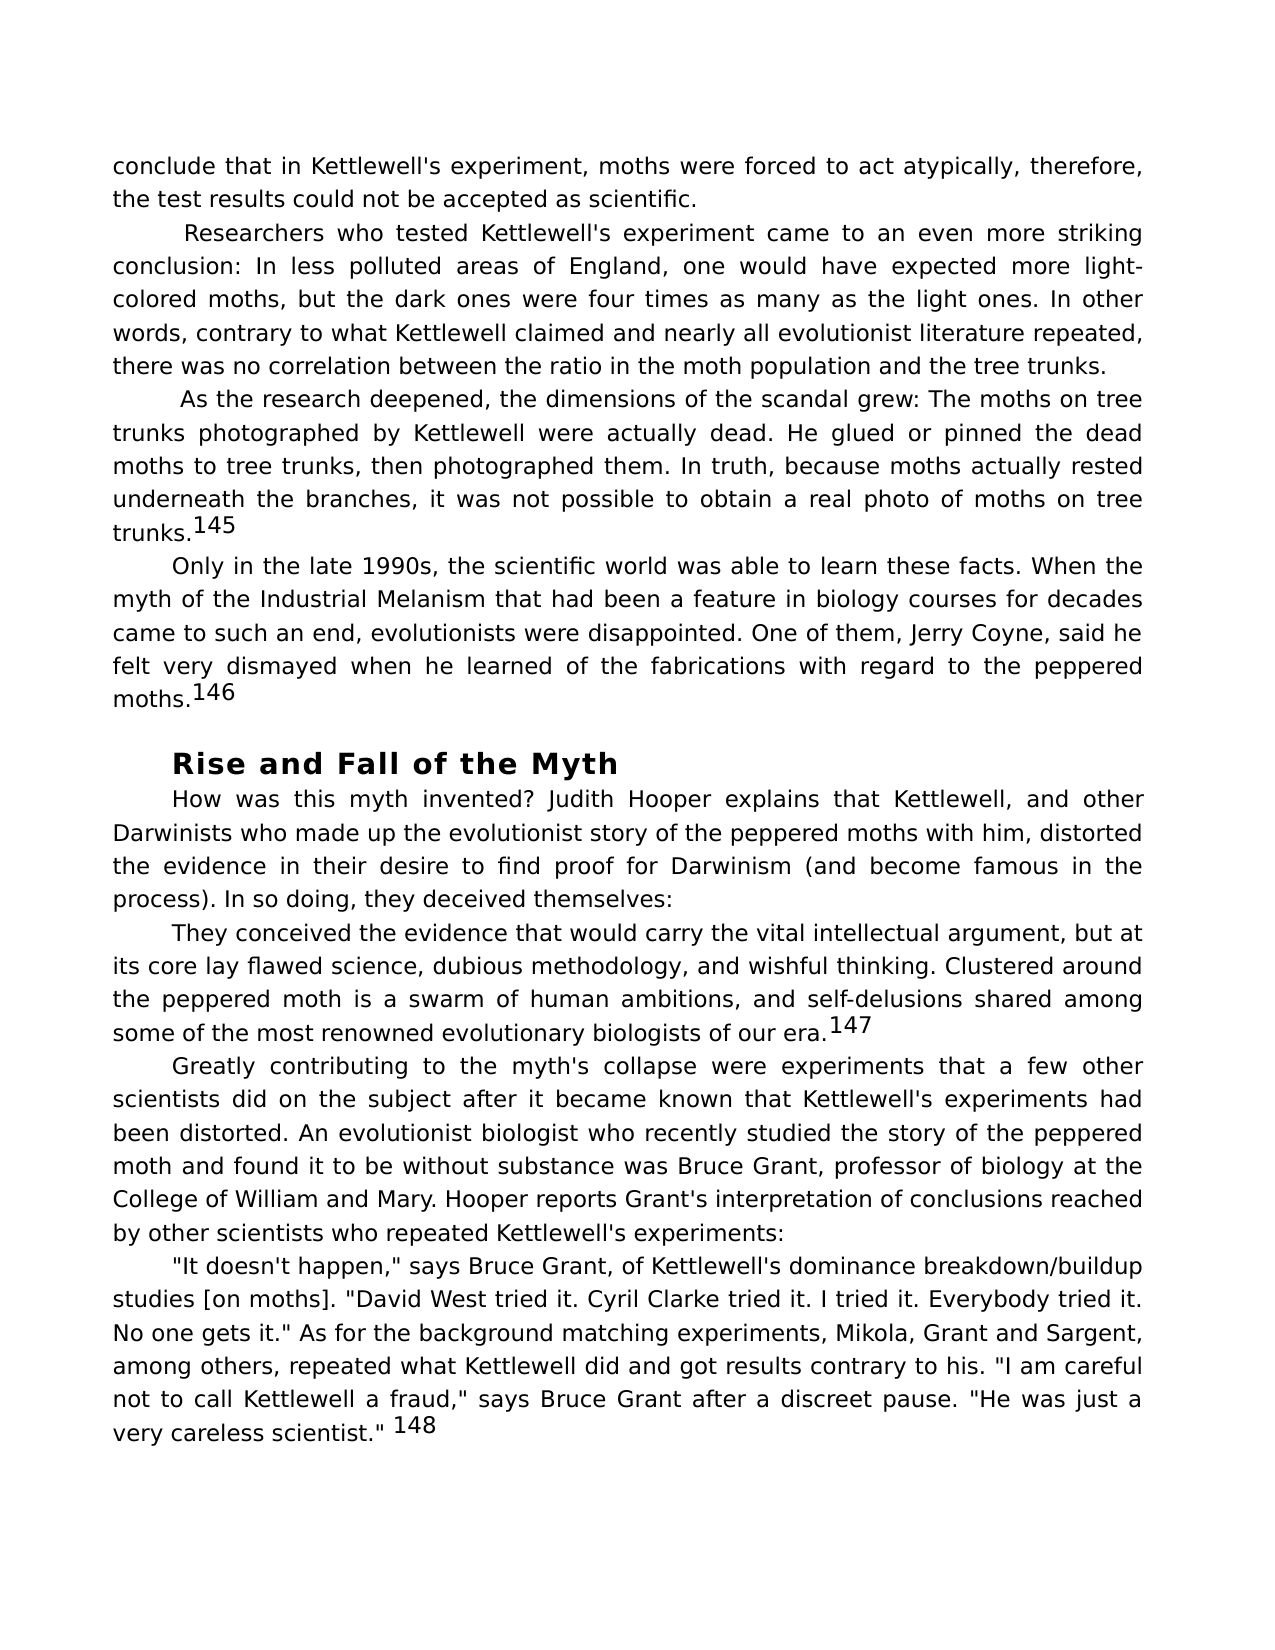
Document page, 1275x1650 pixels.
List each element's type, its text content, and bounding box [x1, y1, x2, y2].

text Rise and Fall of the Myth [112, 748, 1145, 781]
text They conceived the evidence that would carry the vital intellectual argument, but at its core lay flawed science, dubious methodology, and wishful thinking. Clustered around the peppered moth is a swarm of human ambitions, and self-delusions shared among some of the most renowned evolutionary biologists of our era.147 [112, 914, 1145, 1048]
text conclude that in Kettlewell's experiment, moths were forced to act atypically, therefore, the test results could not be accepted as scientific. [112, 148, 1145, 214]
text As the research deepened, the dimensions of the scandal grew: The moths on tree trunks photographed by Kettlewell were actually dead. He glued or pinned the dead moths to tree trunks, then photographed them. In truth, because moths actually rested underneath the branches, it was not possible to obtain a real photo of moths on tree trunks.145 [112, 381, 1145, 548]
text Greatly contributing to the myth's collapse were experiments that a few other scientists did on the subject after it became known that Kettlewell's experiments had been distorted. An evolutionist biologist who recently studied the story of the peppered moth and found it to be without substance was Bruce Grant, professor of biology at the College of William and Mary. Hooper reports Grant's interpretation of conclusions reached by other scientists who repeated Kettlewell's experiments: [112, 1048, 1145, 1248]
text Researchers who tested Kettlewell's experiment came to an even more striking conclusion: In less polluted areas of England, one would have expected more light-colored moths, but the dark ones were four times as many as the light ones. In other words, contrary to what Kettlewell claimed and nearly all evolutionist literature repeated, there was no correlation between the ratio in the moth population and the tree trunks. [112, 214, 1145, 381]
text How was this myth invented? Judith Hooper explains that Kettlewell, and other Darwinists who made up the evolutionist story of the peppered moths with him, distorted the evidence in their desire to find proof for Darwinism (and become famous in the process). In so doing, they deceived themselves: [112, 781, 1145, 914]
text Only in the late 1990s, the scientific world was able to learn these facts. When the myth of the Industrial Melanism that had been a feature in biology courses for decades came to such an end, evolutionists were disappointed. One of them, Jerry Coyne, said he felt very dismayed when he learned of the fabrications with regard to the peppered moths.146 [112, 548, 1145, 714]
text "It doesn't happen," says Bruce Grant, of Kettlewell's dominance breakdown/buildup studies [on moths]. "David West tried it. Cyril Clarke tried it. I tried it. Everybody tried it. No one gets it." As for the background matching experiments, Mikola, Grant and Sargent, among others, repeated what Kettlewell did and got results contrary to his. "I am careful not to call Kettlewell a fraud," says Bruce Grant after a discreet pause. "He was just a very careless scientist." 148 [112, 1248, 1145, 1448]
